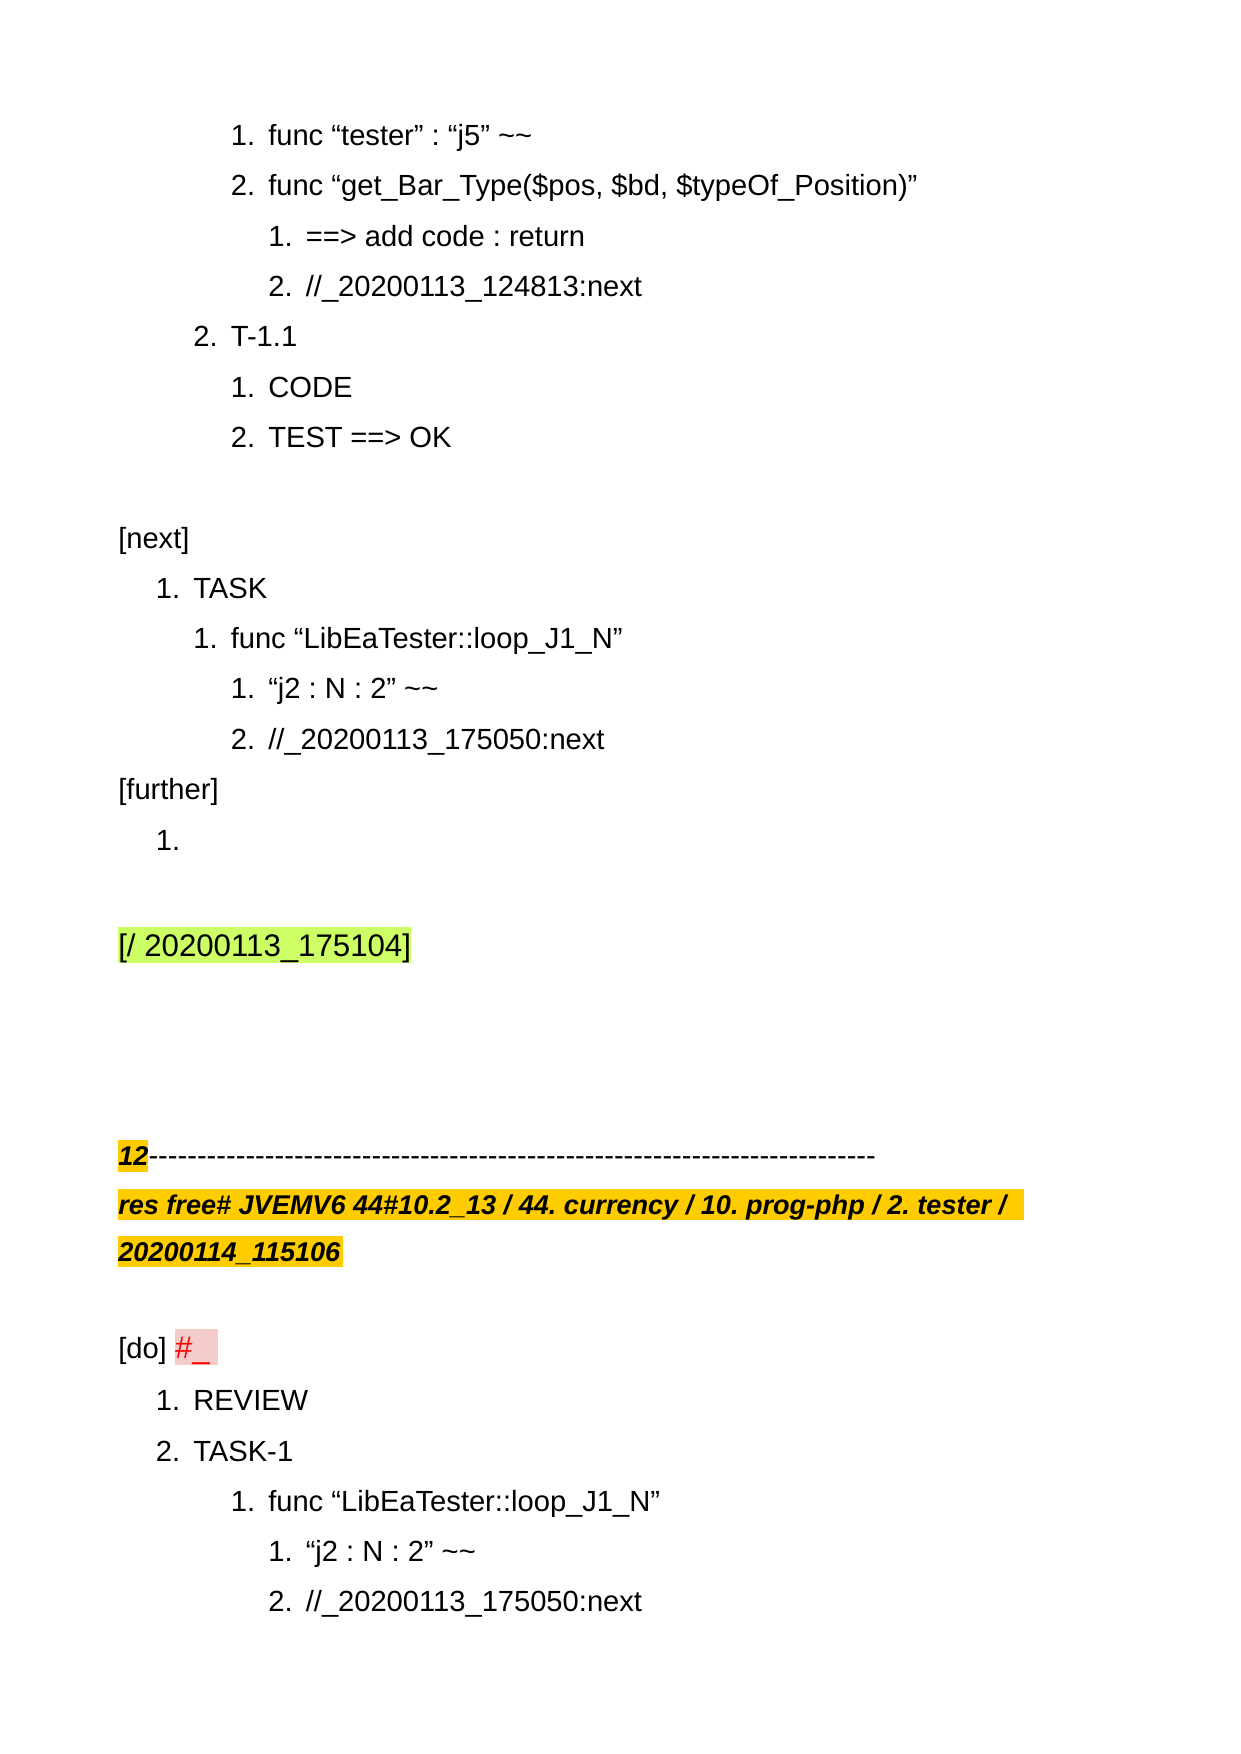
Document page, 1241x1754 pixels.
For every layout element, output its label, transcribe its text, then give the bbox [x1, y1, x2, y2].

text [next] [118, 521, 1122, 554]
list “j2 : N : 2” ~~ [268, 1534, 1122, 1568]
list func “tester” : “j5” ~~ [231, 118, 1122, 152]
text [do] #_ [118, 1329, 1122, 1365]
list //_20200113_124813:next [268, 269, 1122, 303]
list func “get_Bar_Type($pos, $bd, $typeOf_Position)” [231, 168, 1122, 202]
list TASK [156, 571, 1122, 604]
list func “LibEaTester::loop_J1_N” [193, 621, 1122, 655]
text 12--------------------------------------------------------------------------- [118, 1138, 1122, 1172]
list T-1.1 [193, 319, 1122, 353]
list ==> add code : return [268, 219, 1122, 252]
text [/ 20200113_175104] [118, 873, 1122, 963]
text [further] [118, 772, 1122, 806]
list TEST ==> OK [231, 420, 1122, 453]
list REVIEW [156, 1383, 1122, 1417]
text res free# JVEMV6 44#10.2_13 / 44. currency / 10. prog-php / 2. tester / 20200114_115106 [118, 1189, 1122, 1267]
list TASK-1 [156, 1433, 1122, 1467]
list CODE [231, 370, 1122, 403]
list //_20200113_175050:next [231, 722, 1122, 755]
list func “LibEaTester::loop_J1_N” [231, 1484, 1122, 1517]
list //_20200113_175050:next [268, 1584, 1122, 1618]
list “j2 : N : 2” ~~ [231, 672, 1122, 705]
